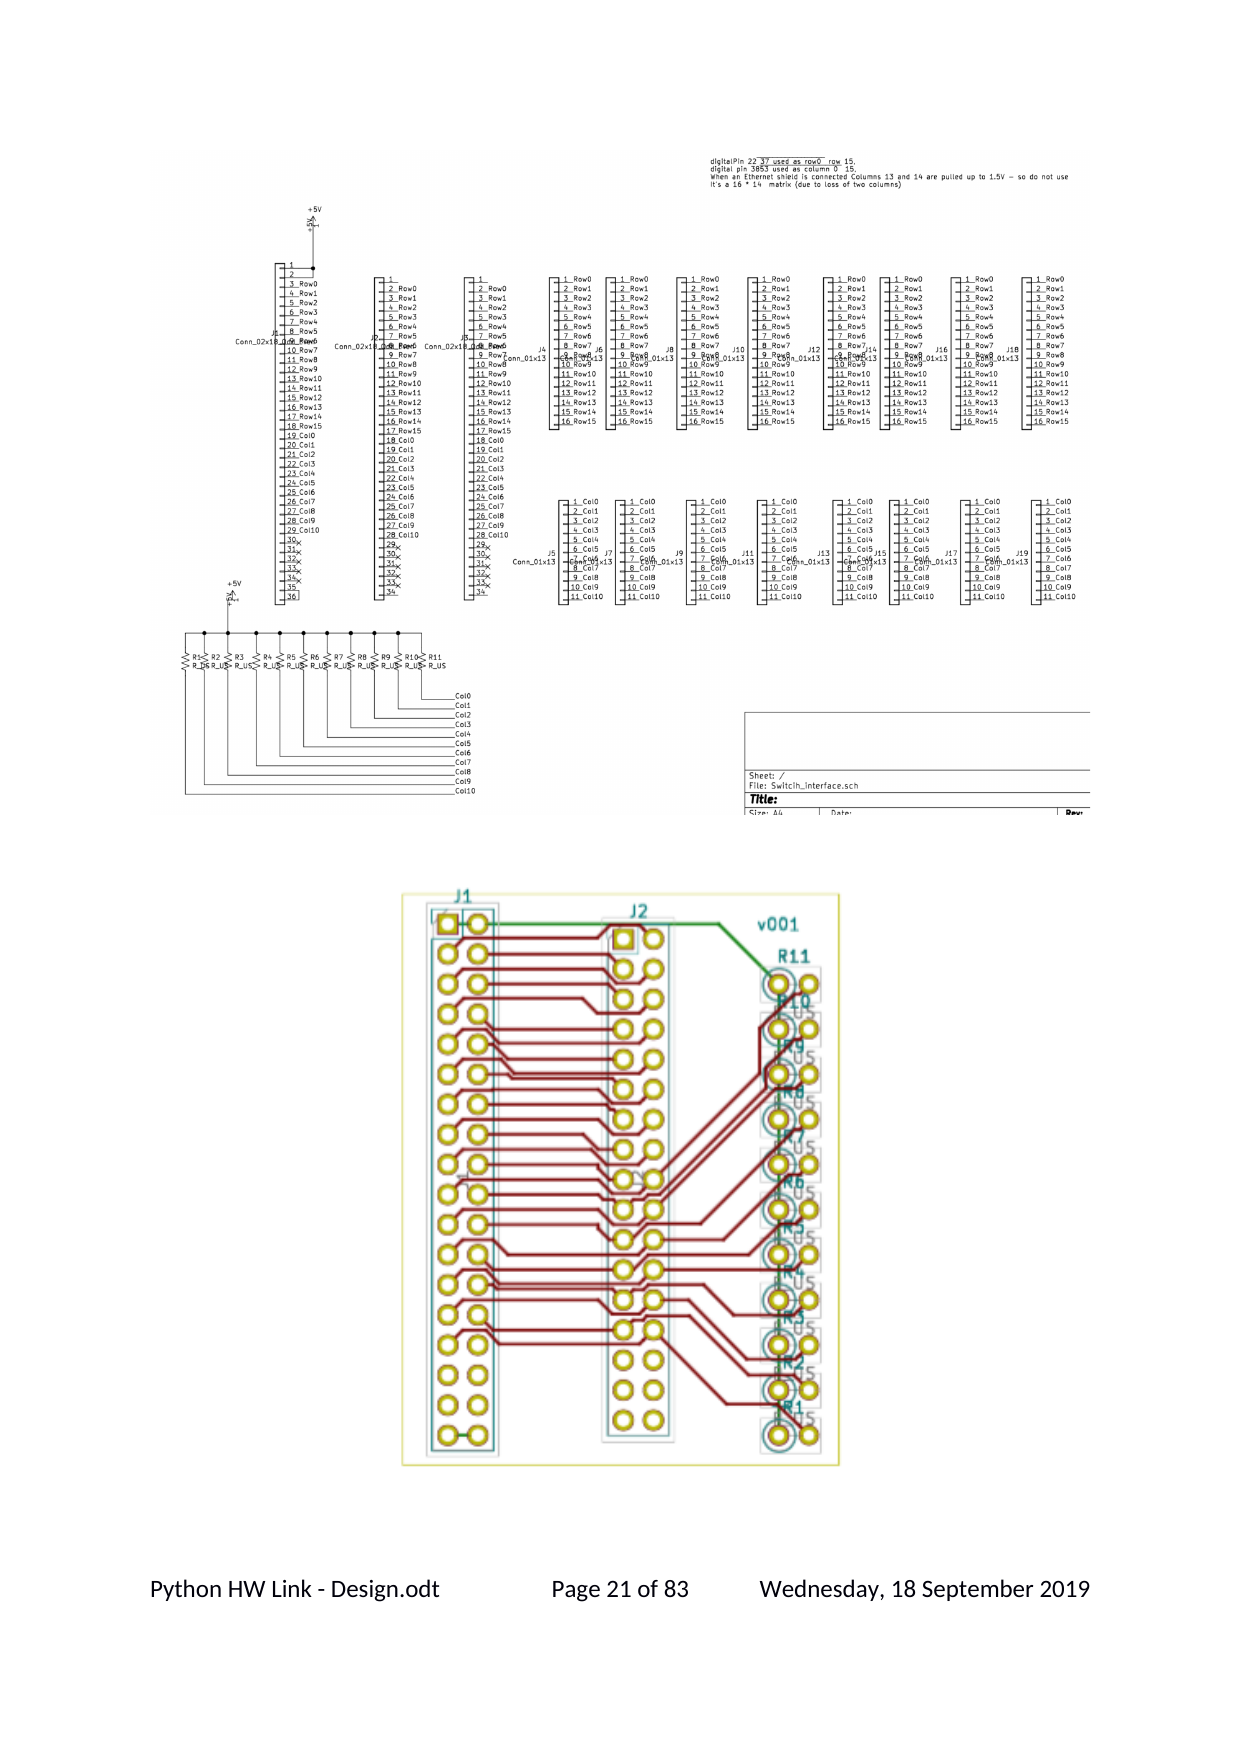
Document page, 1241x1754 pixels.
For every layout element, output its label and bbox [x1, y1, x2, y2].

picture [150, 150, 1091, 815]
picture [369, 875, 871, 1504]
